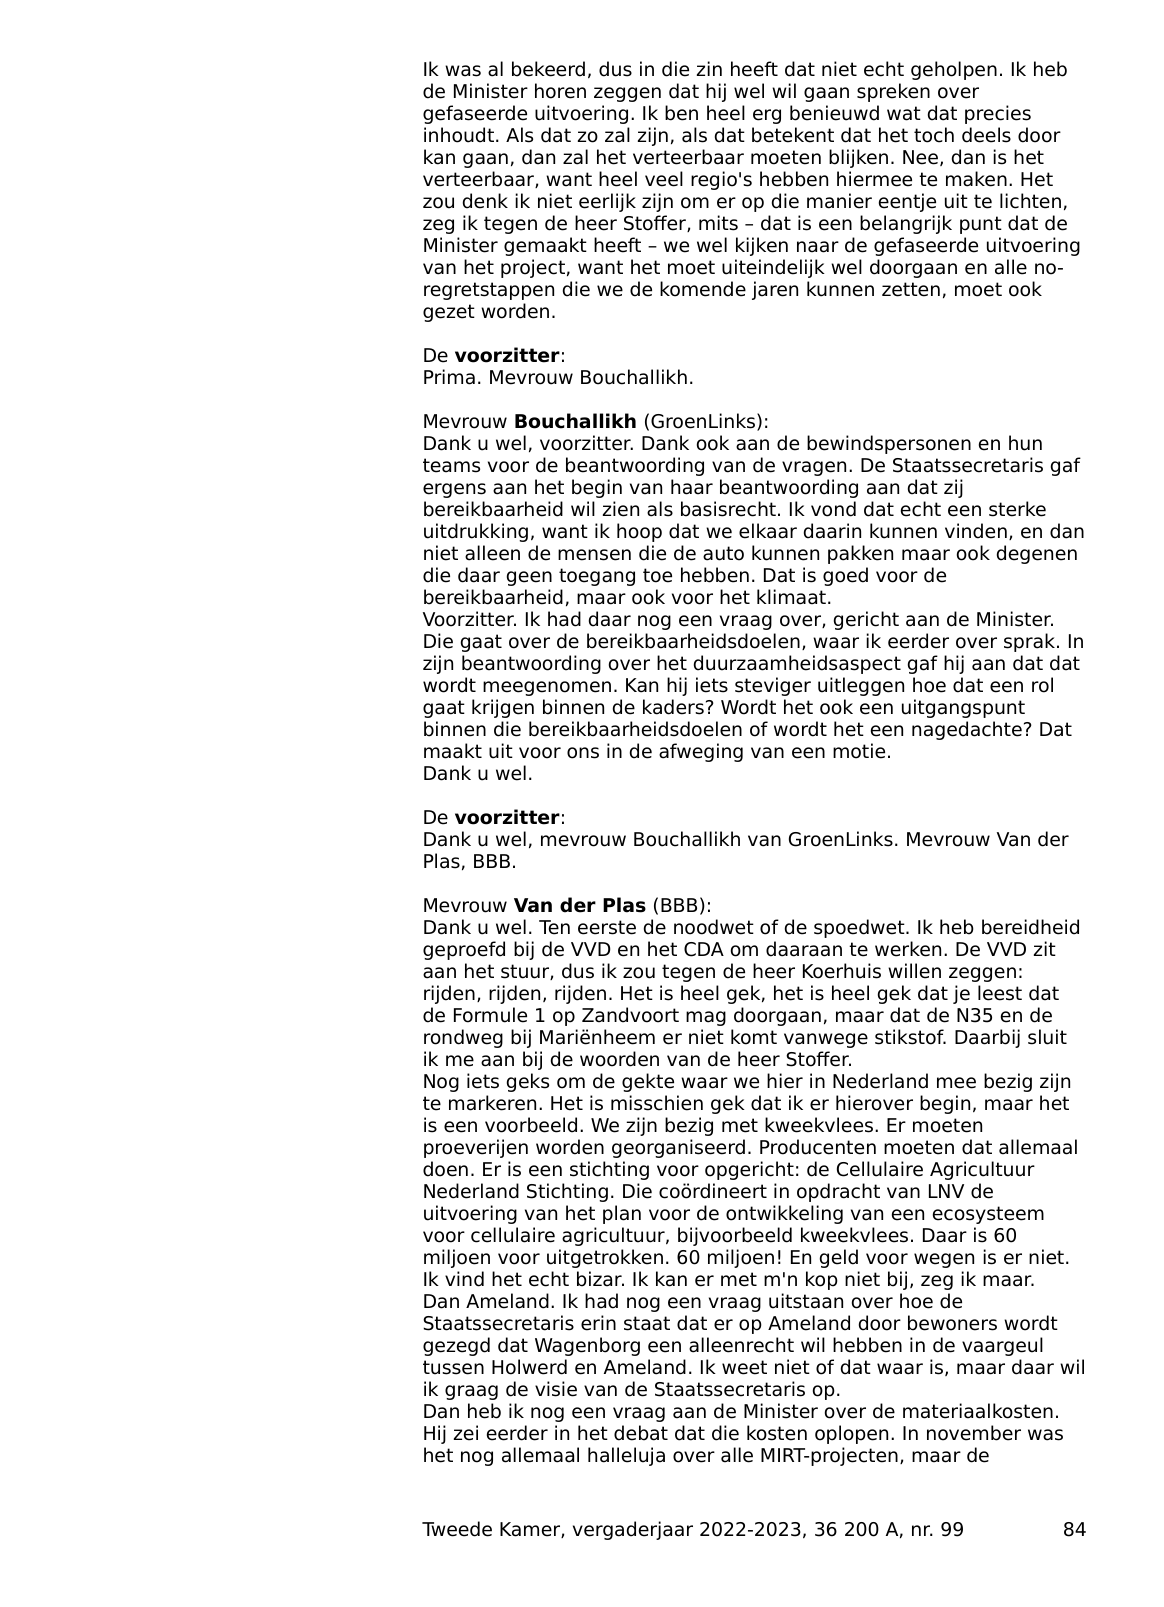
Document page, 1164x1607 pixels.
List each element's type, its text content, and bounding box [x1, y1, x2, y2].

text Dan Ameland. Ik had nog een vraag uitstaan over hoe de Staatssecretaris erin staat dat er op Ameland door bewoners wordt gezegd dat Wagenborg een alleenrecht wil hebben in de vaargeul tussen Holwerd en Ameland. Ik weet niet of dat waar is, maar daar wil ik graag de visie van de Staatssecretaris op. [422, 1291, 1087, 1401]
text Dank u wel. [422, 763, 1087, 785]
text Voorzitter. Ik had daar nog een vraag over, gericht aan de Minister. Die gaat over de bereikbaarheidsdoelen, waar ik eerder over sprak. In zijn beantwoording over het duurzaamheidsaspect gaf hij aan dat dat wordt meegenomen. Kan hij iets steviger uitleggen hoe dat een rol gaat krijgen binnen de kaders? Wordt het ook een uitgangspunt binnen die bereikbaarheidsdoelen of wordt het een nagedachte? Dat maakt uit voor ons in de afweging van een motie. [422, 609, 1087, 763]
text Dank u wel. Ten eerste de noodwet of de spoedwet. Ik heb bereidheid geproefd bij de VVD en het CDA om daaraan te werken. De VVD zit aan het stuur, dus ik zou tegen de heer Koerhuis willen zeggen: rijden, rijden, rijden. Het is heel gek, het is heel gek dat je leest dat de Formule 1 op Zandvoort mag doorgaan, maar dat de N35 en de rondweg bij Mariënheem er niet komt vanwege stikstof. Daarbij sluit ik me aan bij de woorden van de heer Stoffer. [422, 917, 1087, 1071]
text Ik was al bekeerd, dus in die zin heeft dat niet echt geholpen. Ik heb de Minister horen zeggen dat hij wel wil gaan spreken over gefaseerde uitvoering. Ik ben heel erg benieuwd wat dat precies inhoudt. Als dat zo zal zijn, als dat betekent dat het toch deels door kan gaan, dan zal het verteerbaar moeten blijken. Nee, dan is het verteerbaar, want heel veel regio's hebben hiermee te maken. Het zou denk ik niet eerlijk zijn om er op die manier eentje uit te lichten, zeg ik tegen de heer Stoffer, mits – dat is een belangrijk punt dat de Minister gemaakt heeft – we wel kijken naar de gefaseerde uitvoering van het project, want het moet uiteindelijk wel doorgaan en alle no-regretstappen die we de komende jaren kunnen zetten, moet ook gezet worden. [422, 59, 1087, 323]
text De voorzitter: [422, 807, 1087, 829]
text Dan heb ik nog een vraag aan de Minister over de materiaalkosten. Hij zei eerder in het debat dat die kosten oplopen. In november was het nog allemaal halleluja over alle MIRT-projecten, maar de [422, 1401, 1087, 1467]
text Dank u wel, mevrouw Bouchallikh van GroenLinks. Mevrouw Van der Plas, BBB. [422, 829, 1087, 873]
text Mevrouw Bouchallikh (GroenLinks): [422, 411, 1087, 433]
text De voorzitter: [422, 345, 1087, 367]
text Nog iets geks om de gekte waar we hier in Nederland mee bezig zijn te markeren. Het is misschien gek dat ik er hierover begin, maar het is een voorbeeld. We zijn bezig met kweekvlees. Er moeten proeverijen worden georganiseerd. Producenten moeten dat allemaal doen. Er is een stichting voor opgericht: de Cellulaire Agricultuur Nederland Stichting. Die coördineert in opdracht van LNV de uitvoering van het plan voor de ontwikkeling van een ecosysteem voor cellulaire agricultuur, bijvoorbeeld kweekvlees. Daar is 60 miljoen voor uitgetrokken. 60 miljoen! En geld voor wegen is er niet. Ik vind het echt bizar. Ik kan er met m'n kop niet bij, zeg ik maar. [422, 1071, 1087, 1291]
text Dank u wel, voorzitter. Dank ook aan de bewindspersonen en hun teams voor de beantwoording van de vragen. De Staatssecretaris gaf ergens aan het begin van haar beantwoording aan dat zij bereikbaarheid wil zien als basisrecht. Ik vond dat echt een sterke uitdrukking, want ik hoop dat we elkaar daarin kunnen vinden, en dan niet alleen de mensen die de auto kunnen pakken maar ook degenen die daar geen toegang toe hebben. Dat is goed voor de bereikbaarheid, maar ook voor het klimaat. [422, 433, 1087, 609]
text Mevrouw Van der Plas (BBB): [422, 895, 1087, 917]
text Prima. Mevrouw Bouchallikh. [422, 367, 1087, 389]
